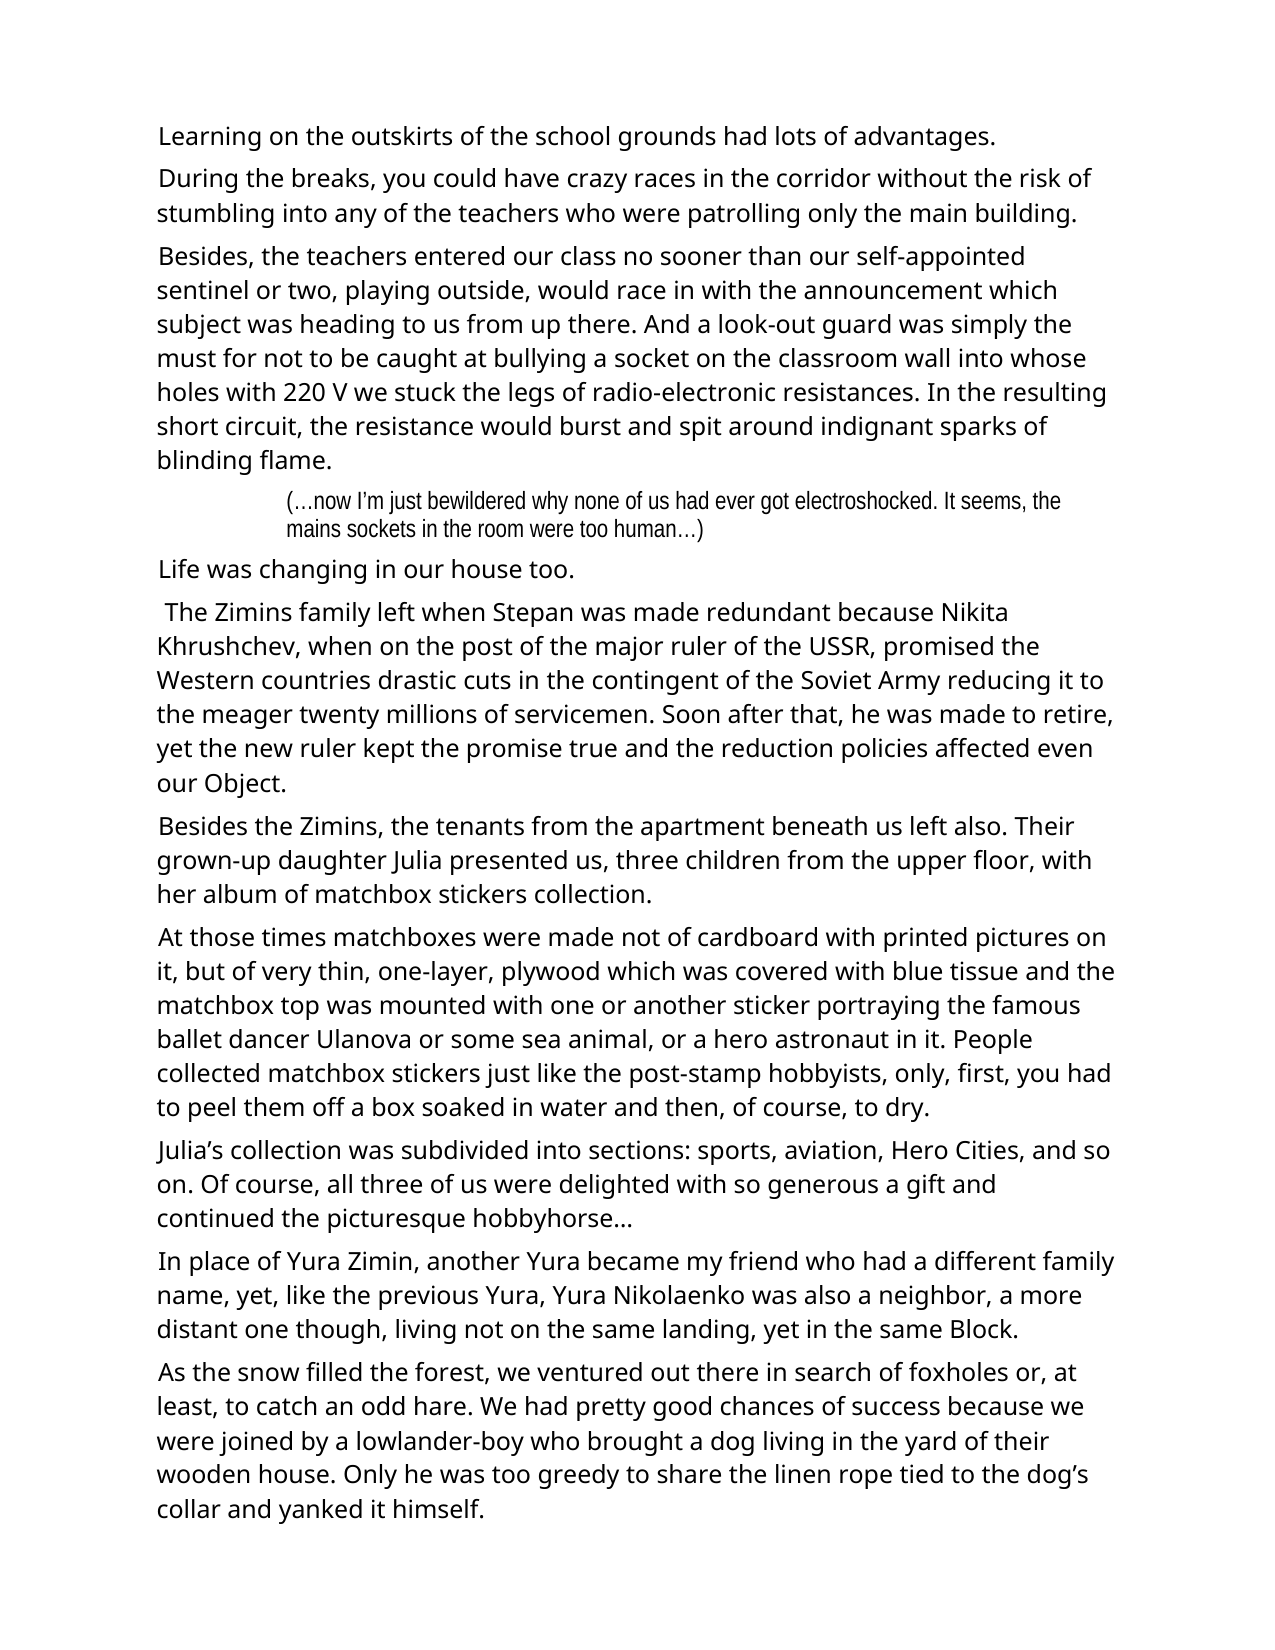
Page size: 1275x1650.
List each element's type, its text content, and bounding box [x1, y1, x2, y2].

text During the breaks, you could have crazy races in the corridor without the risk of stumbling into any of the teachers who were patrolling only the main building. [156, 161, 1118, 229]
text As the snow filled the forest, we ventured out there in search of foxholes or, at least, to catch an odd hare. We had pretty good chances of success because we were joined by a lowlander-boy who brought a dog living in the yard of their wooden house. Only he was too greedy to share the linen rope tied to the dog’s collar and yanked it himself. [156, 1355, 1118, 1525]
text Besides the Zimins, the tenants from the apartment beneath us left also. Their grown-up daughter Julia presented us, three children from the upper floor, with her album of matchbox stickers collection. [156, 808, 1118, 910]
text Life was changing in our house too. [156, 552, 1118, 586]
text At those times matchboxes were made not of cardboard with printed pictures on it, but of very thin, one-layer, plywood which was covered with blue tissue and the matchbox top was mounted with one or another sticker portraying the famous ballet dancer Ulanova or some sea animal, or a hero astronaut in it. People collected matchbox stickers just like the post-stamp hobbyists, only, first, you had to peel them off a box soaked in water and then, of course, to dry. [156, 919, 1118, 1124]
text Learning on the outskirts of the school grounds had lots of advantages. [156, 118, 1118, 152]
text Besides, the teachers entered our class no sooner than our self-appointed sentinel or two, playing outside, would race in with the announcement which subject was heading to us from up there. And a look-out guard was simply the must for not to be caught at bullying a socket on the classroom wall into whose holes with 220 V we stuck the legs of radio-electronic resistances. In the resulting short circuit, the resistance would burst and spit around indignant sparks of blinding flame. [156, 238, 1118, 477]
text Julia’s collection was subdivided into sections: sports, aviation, Hero Cities, and so on. Of course, all three of us were delighted with so generous a gift and continued the picturesque hobbyhorse… [156, 1133, 1118, 1235]
list (…now I’m just bewildered why none of us had ever got electroshocked. It seems, the mains sockets in the room were too human…) [286, 486, 1118, 543]
text In place of Yura Zimin, another Yura became my friend who had a different family name, yet, like the previous Yura, Yura Nikolaenko was also a neighbor, a more distant one though, living not on the same landing, yet in the same Block. [156, 1244, 1118, 1346]
text The Zimins family left when Stepan was made redundant because Nikita Khrushchev, when on the post of the major ruler of the USSR, promised the Western countries drastic cuts in the contingent of the Soviet Army reducing it to the meager twenty millions of servicemen. Soon after that, he was made to retire, yet the new ruler kept the promise true and the reduction policies affected even our Object. [156, 595, 1118, 799]
